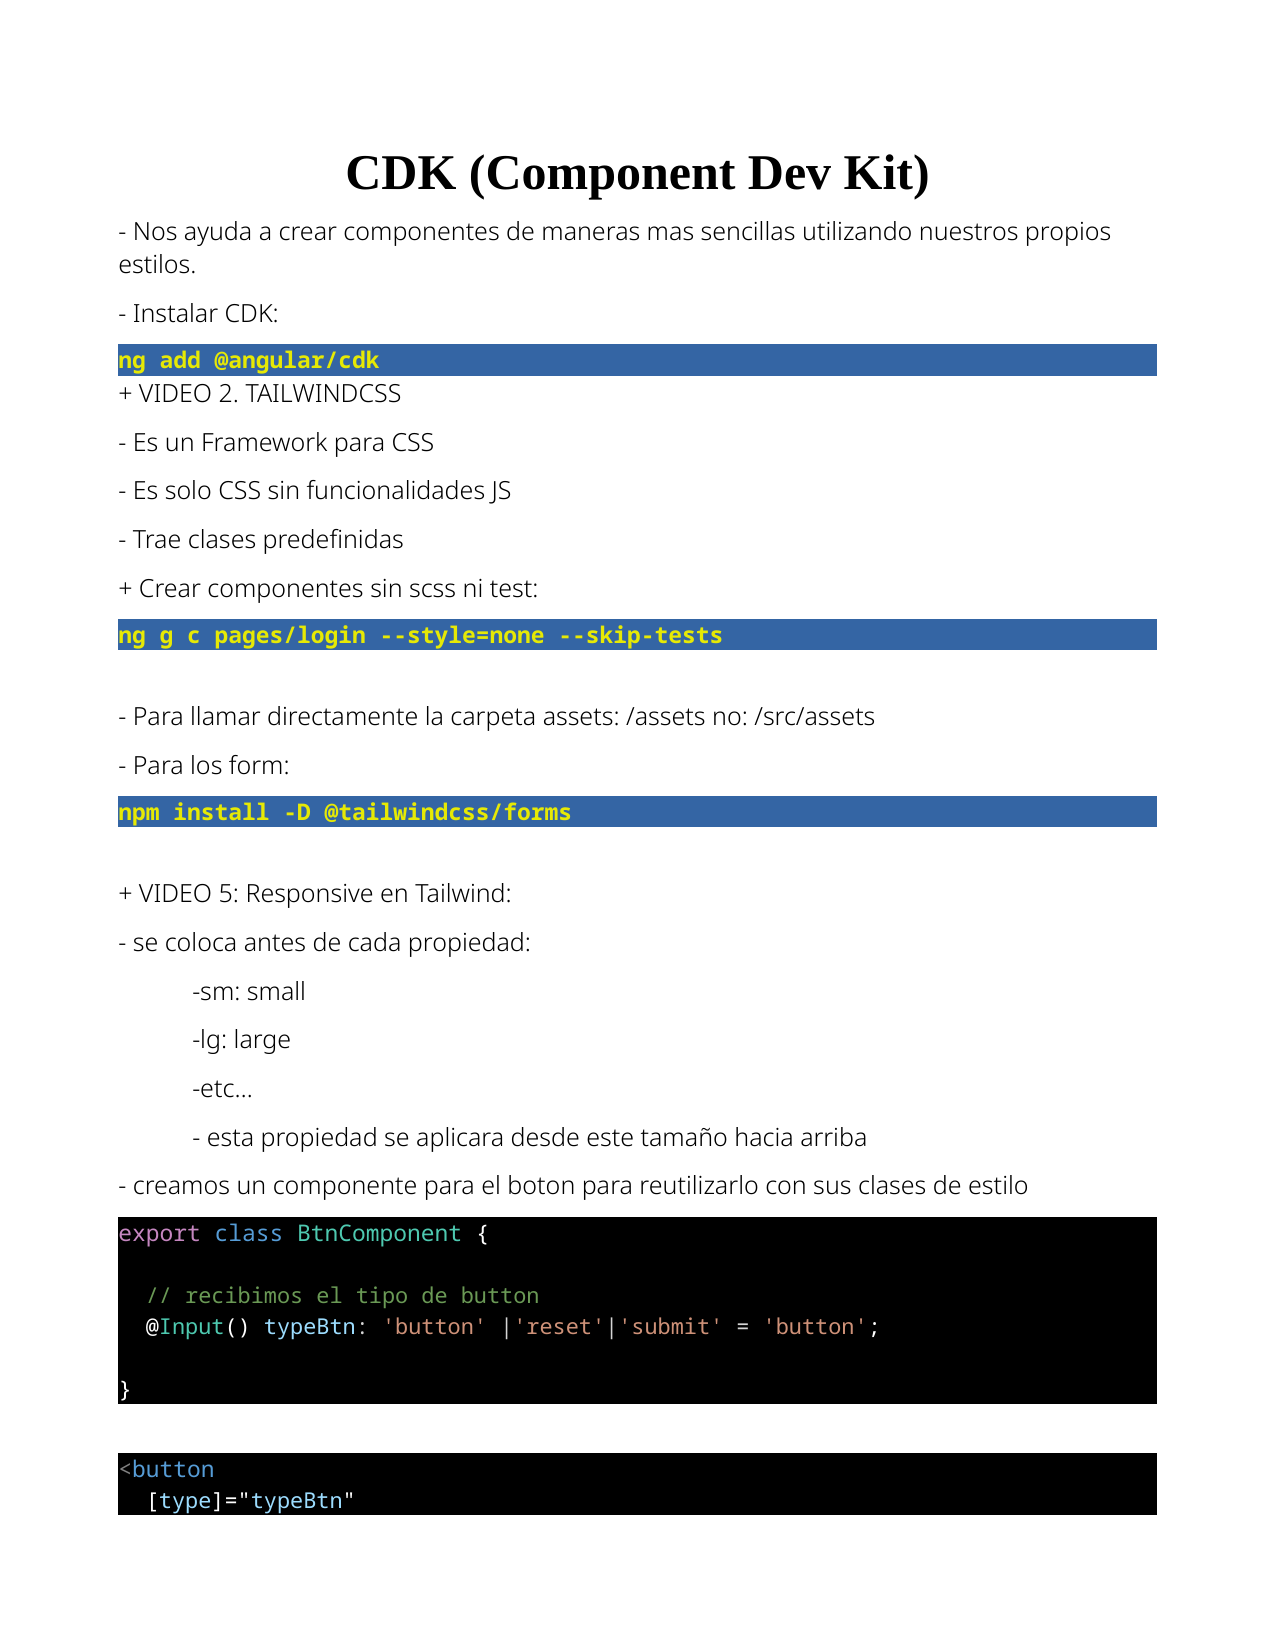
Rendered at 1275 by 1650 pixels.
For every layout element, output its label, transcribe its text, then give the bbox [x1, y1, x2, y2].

text - Para los form: [118, 747, 1157, 782]
text - Es un Framework para CSS [118, 424, 1157, 458]
text - Es solo CSS sin funcionalidades JS [118, 473, 1157, 507]
subtitle ng add @angular/cdk [118, 344, 1157, 376]
text + VIDEO 2. TAILWINDCSS [118, 376, 1157, 410]
text - Para llamar directamente la carpeta assets: /assets no: /src/assets [118, 699, 1157, 733]
text <button [118, 1453, 1157, 1484]
subtitle npm install -D @tailwindcss/forms [118, 796, 1157, 827]
text export class BtnComponent { [118, 1217, 1157, 1248]
text -sm: small [118, 973, 1157, 1007]
text // recibimos el tipo de button [118, 1279, 1157, 1310]
text } [118, 1373, 1157, 1404]
text - creamos un componente para el boton para reutilizarlo con sus clases de estilo [118, 1168, 1157, 1202]
text - Nos ayuda a crear componentes de maneras mas sencillas utilizando nuestros propios estilos. [118, 213, 1157, 281]
text - esta propiedad se aplicara desde este tamaño hacia arriba [118, 1119, 1157, 1153]
text - se coloca antes de cada propiedad: [118, 925, 1157, 959]
subtitle ng g c pages/login --style=none --skip-tests [118, 619, 1157, 650]
text - Trae clases predefinidas [118, 522, 1157, 556]
text [type]="typeBtn" [118, 1484, 1157, 1515]
text - Instalar CDK: [118, 296, 1157, 330]
text -etc… [118, 1071, 1157, 1105]
text @Input() typeBtn: 'button' |'reset'|'submit' = 'button'; [118, 1310, 1157, 1342]
text + VIDEO 5: Responsive en Tailwind: [118, 876, 1157, 910]
text + Crear componentes sin scss ni test: [118, 570, 1157, 604]
text -lg: large [118, 1022, 1157, 1056]
subtitle CDK (Component Dev Kit) [118, 143, 1157, 201]
